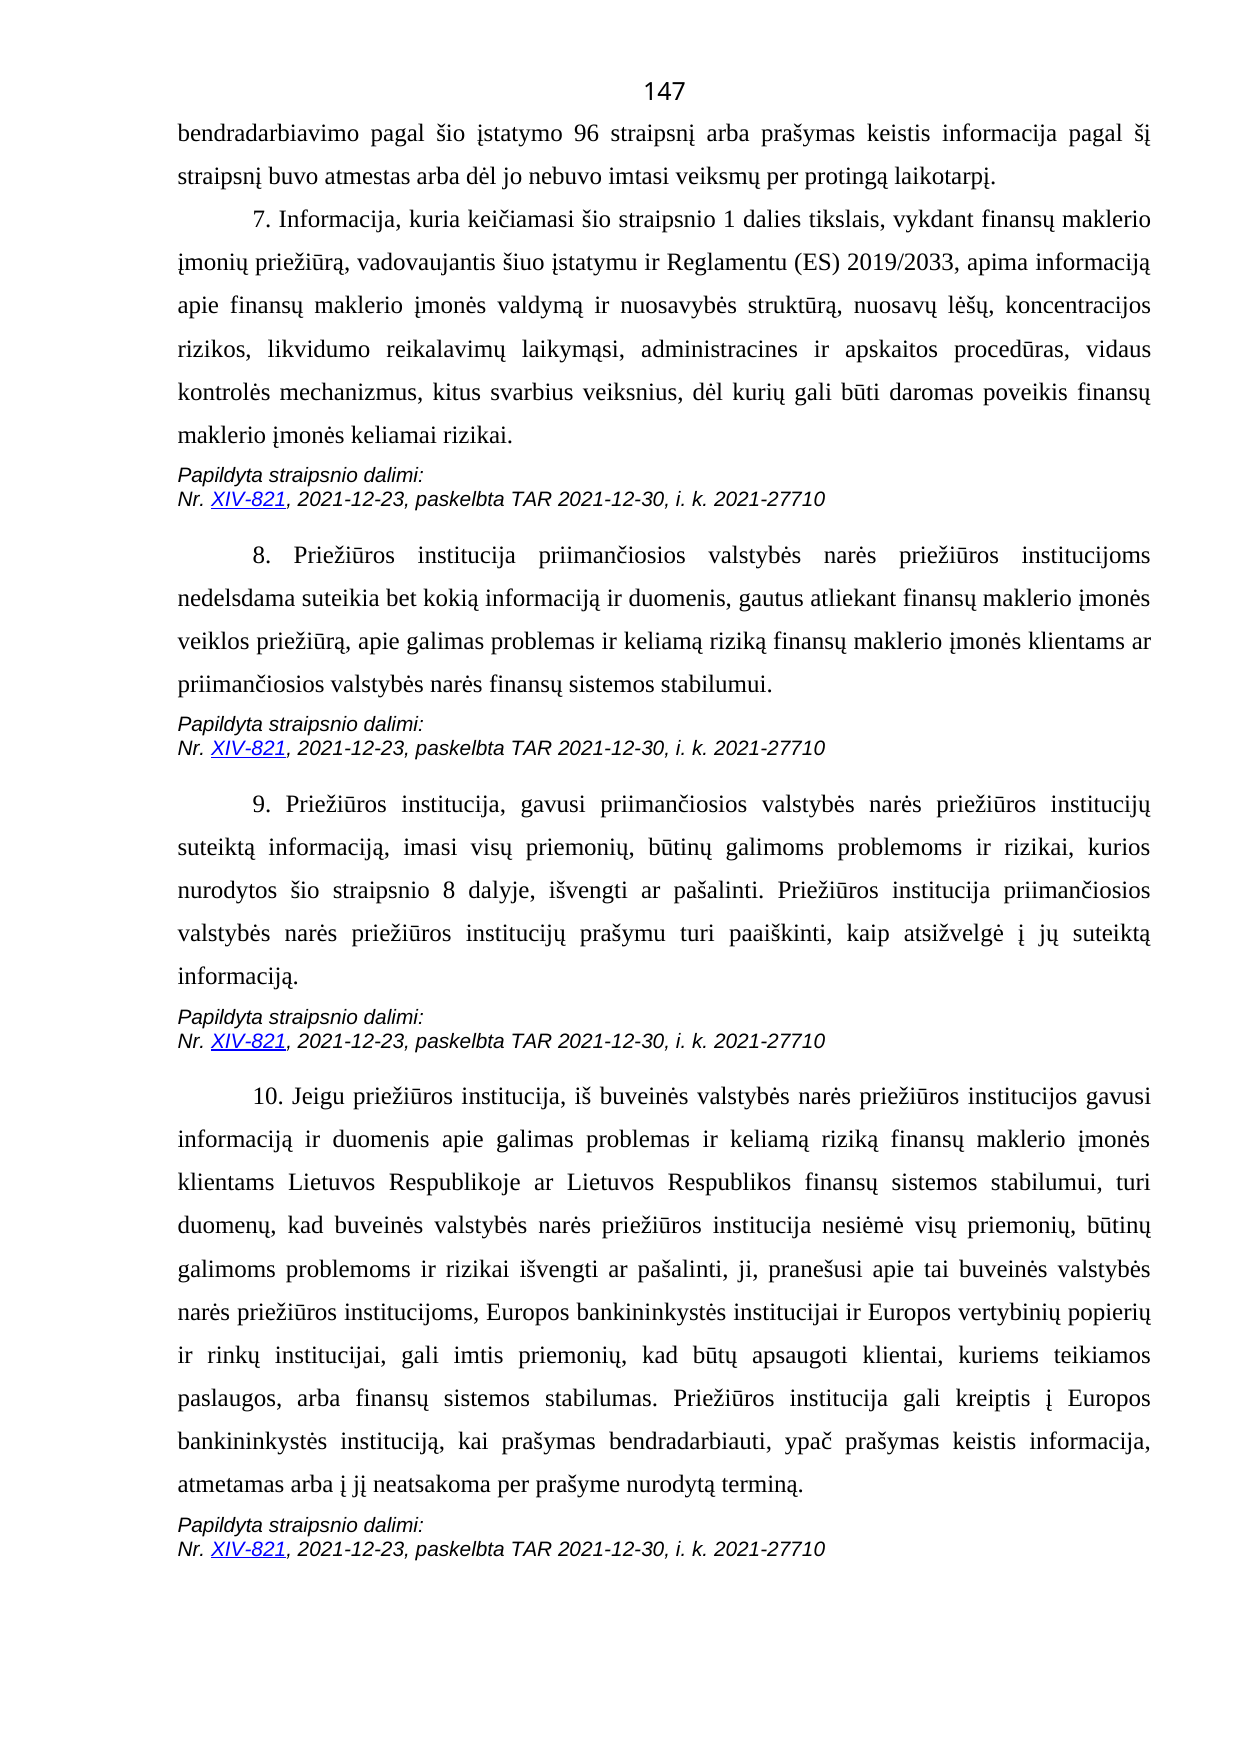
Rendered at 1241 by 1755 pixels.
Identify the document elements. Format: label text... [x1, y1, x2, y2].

text Nr. XIV-821, 2021-12-23, paskelbta TAR 2021-12-30, i. k. 2021-27710 [177, 736, 1152, 760]
text Nr. XIV-821, 2021-12-23, paskelbta TAR 2021-12-30, i. k. 2021-27710 [177, 1536, 1152, 1560]
text Papildyta straipsnio dalimi: [177, 463, 1152, 487]
text Nr. XIV-821, 2021-12-23, paskelbta TAR 2021-12-30, i. k. 2021-27710 [177, 487, 1152, 511]
text 9. Priežiūros institucija, gavusi priimančiosios valstybės narės priežiūros institucijų suteiktą informaciją, imasi visų priemonių, būtinų galimoms problemoms ir rizikai, kurios nurodytos šio straipsnio 8 dalyje, išvengti ar pašalinti. Priežiūros institucija priimančiosios valstybės narės priežiūros institucijų prašymu turi paaiškinti, kaip atsižvelgė į jų suteiktą informaciją. [177, 789, 1152, 990]
text Papildyta straipsnio dalimi: [177, 712, 1152, 736]
text 7. Informacija, kuria keičiamasi šio straipsnio 1 dalies tikslais, vykdant finansų maklerio įmonių priežiūrą, vadovaujantis šiuo įstatymu ir Reglamentu (ES) 2019/2033, apima informaciją apie finansų maklerio įmonės valdymą ir nuosavybės struktūrą, nuosavų lėšų, koncentracijos rizikos, likvidumo reikalavimų laikymąsi, administracines ir apskaitos procedūras, vidaus kontrolės mechanizmus, kitus svarbius veiksnius, dėl kurių gali būti daromas poveikis finansų maklerio įmonės keliamai rizikai. [177, 204, 1152, 449]
text 8. Priežiūros institucija priimančiosios valstybės narės priežiūros institucijoms nedelsdama suteikia bet kokią informaciją ir duomenis, gautus atliekant finansų maklerio įmonės veiklos priežiūrą, apie galimas problemas ir keliamą riziką finansų maklerio įmonės klientams ar priimančiosios valstybės narės finansų sistemos stabilumui. [177, 540, 1152, 698]
text Nr. XIV-821, 2021-12-23, paskelbta TAR 2021-12-30, i. k. 2021-27710 [177, 1028, 1152, 1052]
text Papildyta straipsnio dalimi: [177, 1004, 1152, 1028]
text bendradarbiavimo pagal šio įstatymo 96 straipsnį arba prašymas keistis informacija pagal šį straipsnį buvo atmestas arba dėl jo nebuvo imtasi veiksmų per protingą laikotarpį. [177, 118, 1152, 190]
text Papildyta straipsnio dalimi: [177, 1512, 1152, 1536]
text 10. Jeigu priežiūros institucija, iš buveinės valstybės narės priežiūros institucijos gavusi informaciją ir duomenis apie galimas problemas ir keliamą riziką finansų maklerio įmonės klientams Lietuvos Respublikoje ar Lietuvos Respublikos finansų sistemos stabilumui, turi duomenų, kad buveinės valstybės narės priežiūros institucija nesiėmė visų priemonių, būtinų galimoms problemoms ir rizikai išvengti ar pašalinti, ji, pranešusi apie tai buveinės valstybės narės priežiūros institucijoms, Europos bankininkystės institucijai ir Europos vertybinių popierių ir rinkų institucijai, gali imtis priemonių, kad būtų apsaugoti klientai, kuriems teikiamos paslaugos, arba finansų sistemos stabilumas. Priežiūros institucija gali kreiptis į Europos bankininkystės instituciją, kai prašymas bendradarbiauti, ypač prašymas keistis informacija, atmetamas arba į jį neatsakoma per prašyme nurodytą terminą. [177, 1081, 1152, 1498]
